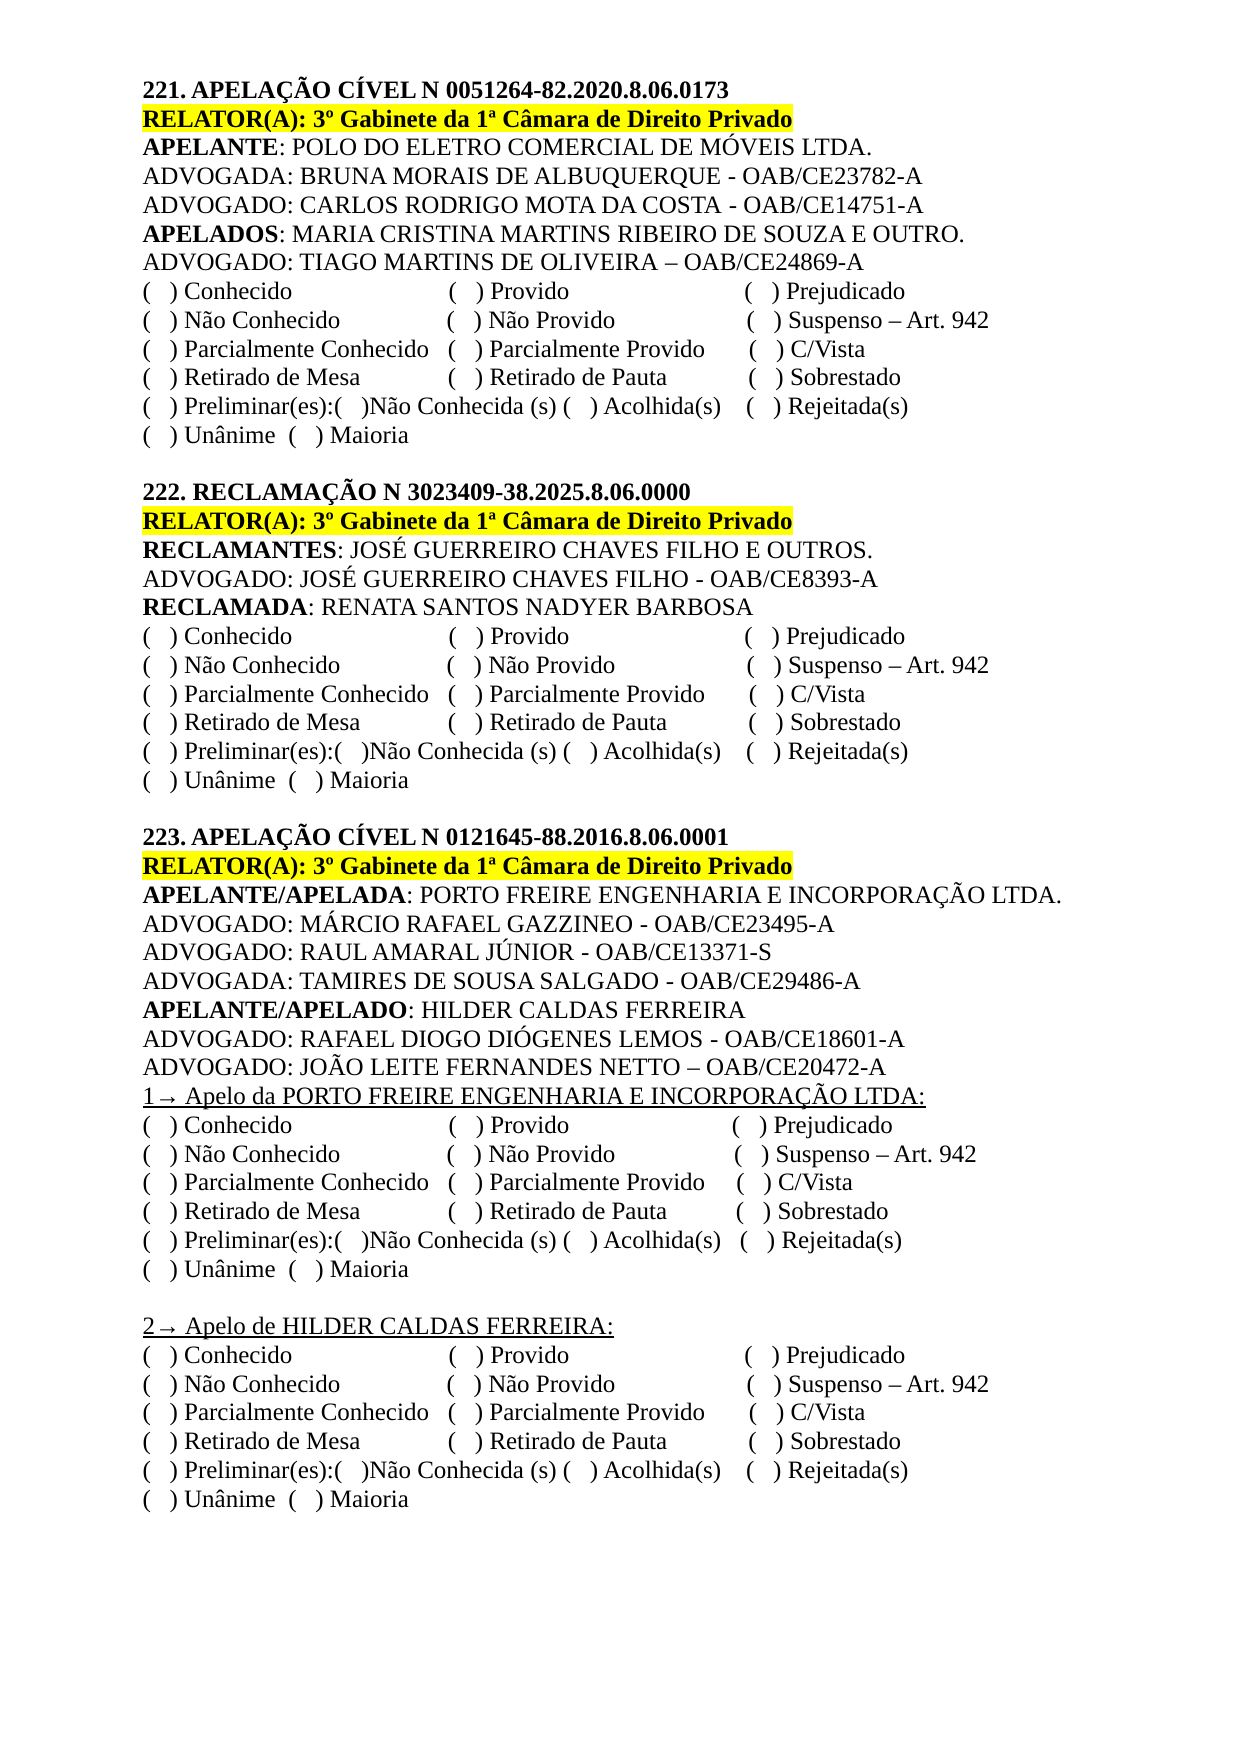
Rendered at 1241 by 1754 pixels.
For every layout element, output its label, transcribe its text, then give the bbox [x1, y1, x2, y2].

text ( ) Não Conhecido ( ) Não Provido ( ) Suspenso – Art. 942 [142, 1369, 1158, 1397]
text ( ) Não Conhecido ( ) Não Provido ( ) Suspenso – Art. 942 [142, 650, 1158, 679]
text ( ) Parcialmente Conhecido ( ) Parcialmente Provido ( ) C/Vista [142, 1397, 1158, 1426]
text ( ) Preliminar(es):( )Não Conhecida (s) ( ) Acolhida(s) ( ) Rejeitada(s) [142, 736, 1158, 765]
text ( ) Preliminar(es):( )Não Conhecida (s) ( ) Acolhida(s) ( ) Rejeitada(s) [142, 391, 1158, 420]
text ( ) Unânime ( ) Maioria 223. APELAÇÃO CÍVEL N 0121645-88.2016.8.06.0001 RELATOR(A): 3º Gabinete da 1ª Câmara de Direito Privado APELANTE/APELADA: PORTO FREIRE ENGENHARIA E INCORPORAÇÃO LTDA. ADVOGADO: MÁRCIO RAFAEL GAZZINEO - OAB/CE23495-A ADVOGADO: RAUL AMARAL JÚNIOR - OAB/CE13371-S ADVOGADA: TAMIRES DE SOUSA SALGADO - OAB/CE29486-A APELANTE/APELADO: HILDER CALDAS FERREIRA ADVOGADO: RAFAEL DIOGO DIÓGENES LEMOS - OAB/CE18601-A ADVOGADO: JOÃO LEITE FERNANDES NETTO – OAB/CE20472-A [142, 765, 1141, 1081]
text ( ) Retirado de Mesa ( ) Retirado de Pauta ( ) Sobrestado [142, 1426, 1158, 1455]
text ( ) Preliminar(es):( )Não Conhecida (s) ( ) Acolhida(s) ( ) Rejeitada(s) [142, 1455, 1158, 1484]
text ( ) Conhecido ( ) Provido ( ) Prejudicado [142, 276, 1141, 305]
text 1→ Apelo da PORTO FREIRE ENGENHARIA E INCORPORAÇÃO LTDA: [142, 1081, 1141, 1110]
text ( ) Parcialmente Conhecido ( ) Parcialmente Provido ( ) C/Vista [142, 334, 1158, 362]
text 221. APELAÇÃO CÍVEL N 0051264-82.2020.8.06.0173 RELATOR(A): 3º Gabinete da 1ª Câmara de Direito Privado APELANTE: POLO DO ELETRO COMERCIAL DE MÓVEIS LTDA. ADVOGADA: BRUNA MORAIS DE ALBUQUERQUE - OAB/CE23782-A ADVOGADO: CARLOS RODRIGO MOTA DA COSTA - OAB/CE14751-A APELADOS: MARIA CRISTINA MARTINS RIBEIRO DE SOUZA E OUTRO. ADVOGADO: TIAGO MARTINS DE OLIVEIRA – OAB/CE24869-A [142, 75, 1141, 276]
text ( ) Parcialmente Conhecido ( ) Parcialmente Provido ( ) C/Vista [142, 1167, 1158, 1196]
text ( ) Unânime ( ) Maioria [142, 1484, 1141, 1570]
text ( ) Retirado de Mesa ( ) Retirado de Pauta ( ) Sobrestado [142, 707, 1158, 736]
text 2→ Apelo de HILDER CALDAS FERREIRA: [142, 1311, 1141, 1340]
text ( ) Conhecido ( ) Provido ( ) Prejudicado [142, 621, 1141, 650]
text ( ) Não Conhecido ( ) Não Provido ( ) Suspenso – Art. 942 [142, 1139, 1158, 1167]
text ( ) Unânime ( ) Maioria [142, 1254, 1158, 1282]
text ( ) Não Conhecido ( ) Não Provido ( ) Suspenso – Art. 942 [142, 305, 1158, 334]
text ( ) Retirado de Mesa ( ) Retirado de Pauta ( ) Sobrestado [142, 362, 1158, 391]
text ( ) Unânime ( ) Maioria 222. RECLAMAÇÃO N 3023409-38.2025.8.06.0000 RELATOR(A): 3º Gabinete da 1ª Câmara de Direito Privado RECLAMANTES: JOSÉ GUERREIRO CHAVES FILHO E OUTROS. ADVOGADO: JOSÉ GUERREIRO CHAVES FILHO - OAB/CE8393-A RECLAMADA: RENATA SANTOS NADYER BARBOSA [142, 420, 1141, 621]
text ( ) Parcialmente Conhecido ( ) Parcialmente Provido ( ) C/Vista [142, 679, 1158, 707]
text ( ) Retirado de Mesa ( ) Retirado de Pauta ( ) Sobrestado [142, 1196, 1158, 1225]
text ( ) Preliminar(es):( )Não Conhecida (s) ( ) Acolhida(s) ( ) Rejeitada(s) [142, 1225, 1158, 1254]
text ( ) Conhecido ( ) Provido ( ) Prejudicado [142, 1110, 1141, 1139]
text ( ) Conhecido ( ) Provido ( ) Prejudicado [142, 1340, 1141, 1369]
